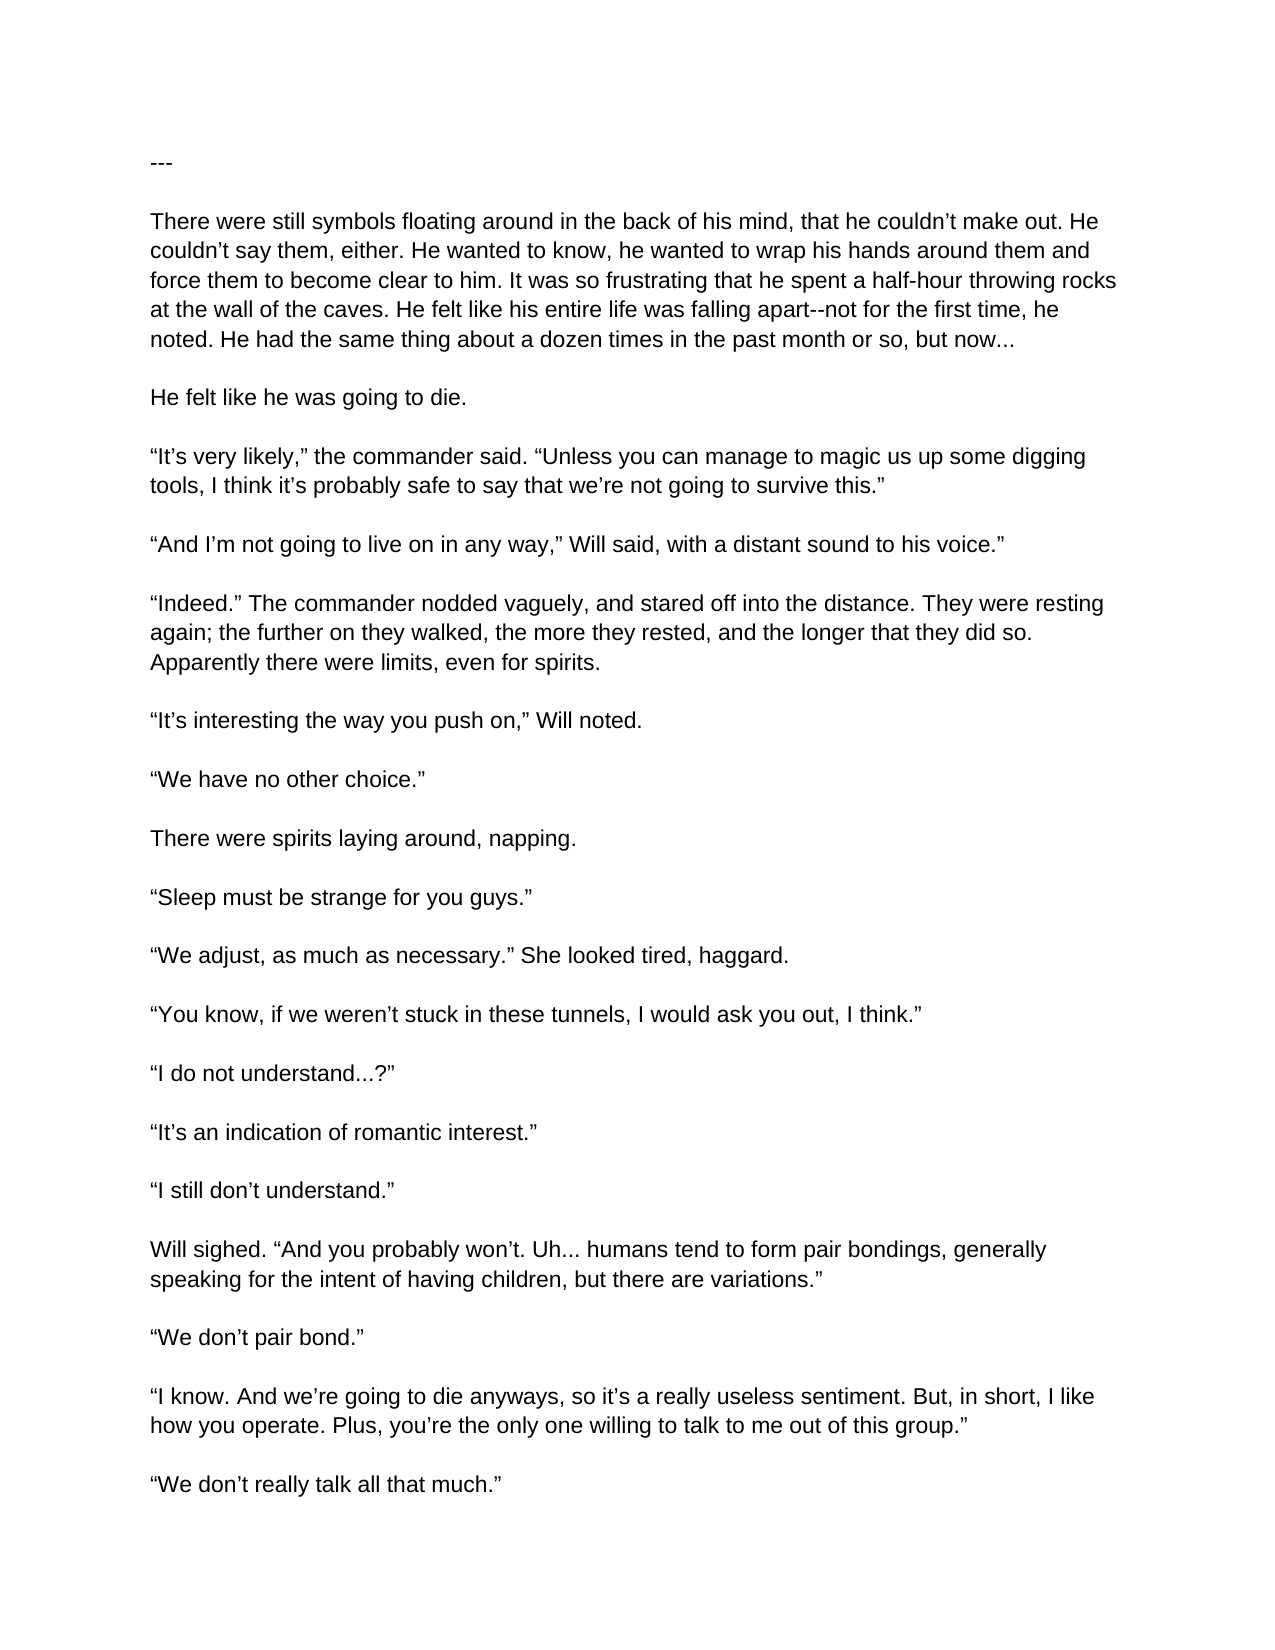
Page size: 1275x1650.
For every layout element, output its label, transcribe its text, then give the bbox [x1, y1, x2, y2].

text “I know. And we’re going to die anyways, so it’s a really useless sentiment. But, in short, I like how you operate. Plus, you’re the only one willing to talk to me out of this group.” [150, 1384, 1125, 1439]
text “We don’t really talk all that much.” [150, 1472, 1125, 1497]
text Will sighed. “And you probably won’t. Uh... humans tend to form pair bondings, generally speaking for the intent of having children, but there are variations.” [150, 1237, 1125, 1292]
text “Indeed.” The commander nodded vaguely, and stared off into the distance. They were resting again; the further on they walked, the more they rested, and the longer that they did so. Apparently there were limits, even for spirits. [150, 591, 1125, 675]
text “You know, if we weren’t stuck in these tunnels, I would ask you out, I think.” [150, 1002, 1125, 1027]
text “It’s interesting the way you push on,” Will noted. [150, 708, 1125, 763]
text --- [150, 150, 1125, 176]
text “We adjust, as much as necessary.” She looked tired, haggard. [150, 943, 1125, 969]
text “We have no other choice.” [150, 767, 1125, 792]
text “It’s an indication of romantic interest.” [150, 1119, 1125, 1145]
text “And I’m not going to live on in any way,” Will said, with a distant sound to his voice.” [150, 532, 1125, 557]
text “It’s very likely,” the commander said. “Unless you can manage to magic us up some digging tools, I think it’s probably safe to say that we’re not going to survive this.” [150, 444, 1125, 499]
text “I do not understand...?” [150, 1061, 1125, 1086]
text There were still symbols floating around in the back of his mind, that he couldn’t make out. He couldn’t say them, either. He wanted to know, he wanted to wrap his hands around them and force them to become clear to him. It was so frustrating that he spent a half-hour throwing rocks at the wall of the caves. He felt like his entire life was falling apart--not for the first time, he noted. He had the same thing about a dozen times in the past month or so, but now... [150, 209, 1125, 352]
text There were spirits laying around, napping. [150, 826, 1125, 851]
text “Sleep must be strange for you guys.” [150, 884, 1125, 910]
text “We don’t pair bond.” [150, 1325, 1125, 1351]
text He felt like he was going to die. [150, 385, 1125, 411]
text “I still don’t understand.” [150, 1178, 1125, 1204]
